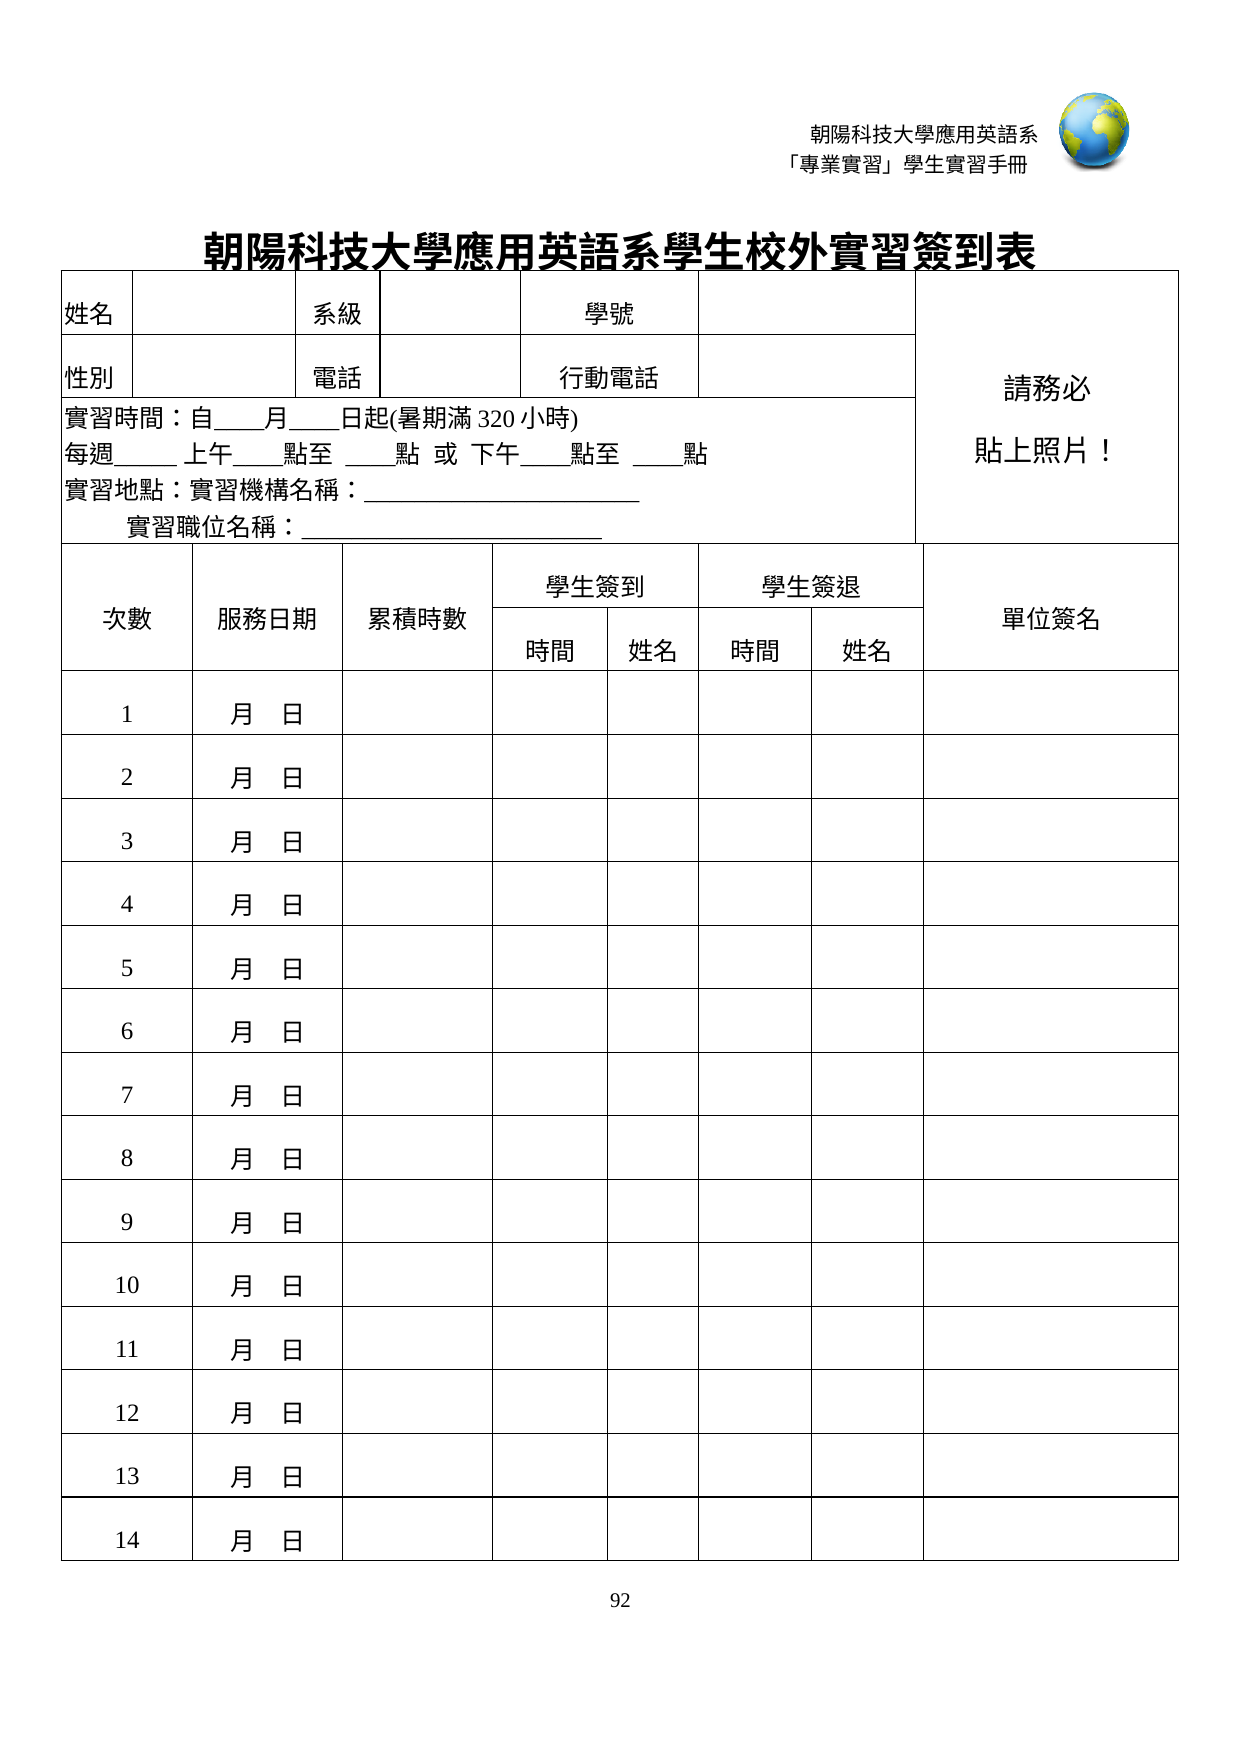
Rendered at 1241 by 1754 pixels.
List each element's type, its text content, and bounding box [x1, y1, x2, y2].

table_cell [924, 1370, 1178, 1433]
table_cell [493, 1498, 607, 1560]
table_cell [699, 1116, 811, 1179]
table_cell 時間 [699, 608, 811, 670]
table_cell [924, 862, 1178, 924]
table_cell [924, 1307, 1178, 1369]
table_cell [812, 1053, 923, 1115]
table_cell [343, 1053, 492, 1115]
table_cell 3 [62, 799, 192, 861]
table_cell 1 [62, 671, 192, 734]
table_cell [493, 1370, 607, 1433]
table_cell [493, 989, 607, 1052]
table_cell [699, 735, 811, 797]
table_cell 5 [62, 926, 192, 988]
table_cell 2 [62, 735, 192, 797]
table_cell [608, 1307, 698, 1369]
table_cell [812, 671, 923, 734]
table_cell 累積時數 [343, 544, 492, 670]
table_cell [343, 735, 492, 797]
table_cell 性別 [62, 335, 132, 397]
table_cell [343, 1498, 492, 1560]
table_cell 9 [62, 1180, 192, 1242]
table_cell 行動電話 [521, 335, 698, 397]
table_cell 月 日 [193, 1370, 342, 1433]
table_cell [812, 926, 923, 988]
table_cell 月 日 [193, 735, 342, 797]
table_cell 學生簽到 [493, 544, 698, 607]
table_cell 月 日 [193, 1307, 342, 1369]
table_cell [924, 735, 1178, 797]
table_header [699, 271, 915, 334]
table_cell [699, 1307, 811, 1369]
table_cell 月 日 [193, 1180, 342, 1242]
table_cell [699, 799, 811, 861]
table_cell [608, 862, 698, 924]
table_header 學號 [521, 271, 698, 334]
table_cell [493, 1434, 607, 1496]
table_cell 學生簽退 [699, 544, 923, 607]
table_cell [924, 926, 1178, 988]
table_cell 姓名 [812, 608, 923, 670]
table_cell [608, 735, 698, 797]
table_cell 月 日 [193, 1243, 342, 1306]
table_cell [133, 335, 295, 397]
table_cell [608, 1434, 698, 1496]
table_cell 實習時間：自____月____日起(暑期滿320小時) 每週_____ 上午____點至 ____點 或 下午____點至 ____點 實習地點：實習機構名稱：______________________ 實習職位名稱：________________________ [62, 398, 915, 543]
table_cell [699, 1498, 811, 1560]
table_cell [924, 1243, 1178, 1306]
table_cell [699, 1434, 811, 1496]
table_cell [924, 1116, 1178, 1179]
table_cell 時間 [493, 608, 607, 670]
table_cell [493, 1116, 607, 1179]
table_cell [699, 671, 811, 734]
table_cell [493, 926, 607, 988]
table_cell 14 [62, 1498, 192, 1560]
table_cell [924, 1180, 1178, 1242]
table_cell [812, 989, 923, 1052]
table_cell [381, 335, 520, 397]
table_cell [493, 1243, 607, 1306]
table_cell [608, 989, 698, 1052]
table_cell [924, 989, 1178, 1052]
table_header [133, 271, 295, 334]
table_cell 月 日 [193, 1116, 342, 1179]
table_cell [812, 735, 923, 797]
table_header 系級 [296, 271, 379, 334]
table_cell [812, 1498, 923, 1560]
table_cell [924, 1053, 1178, 1115]
table_cell [699, 1180, 811, 1242]
table_cell [924, 671, 1178, 734]
table_cell [493, 799, 607, 861]
table_cell 11 [62, 1307, 192, 1369]
table_cell 月 日 [193, 799, 342, 861]
table_cell [608, 1180, 698, 1242]
table_cell 電話 [296, 335, 379, 397]
table_cell [343, 1180, 492, 1242]
table_cell 姓名 [608, 608, 698, 670]
table_cell 月 日 [193, 1434, 342, 1496]
table_cell [493, 862, 607, 924]
table_cell 服務日期 [193, 544, 342, 670]
table_header 請務必 貼上照片！ [916, 271, 1178, 543]
table_cell [343, 862, 492, 924]
table_cell [343, 989, 492, 1052]
table_cell [812, 1180, 923, 1242]
table_cell [699, 1370, 811, 1433]
table_cell [343, 1307, 492, 1369]
table_cell [493, 1307, 607, 1369]
table_cell [812, 1307, 923, 1369]
table_cell [812, 862, 923, 924]
table_cell [924, 1498, 1178, 1560]
table_cell [493, 1053, 607, 1115]
table_cell [812, 799, 923, 861]
table_cell [608, 671, 698, 734]
table_cell [343, 671, 492, 734]
table_cell [493, 1180, 607, 1242]
table_cell [608, 1498, 698, 1560]
table_cell 月 日 [193, 671, 342, 734]
table_cell 10 [62, 1243, 192, 1306]
table_cell [608, 1370, 698, 1433]
table_cell 月 日 [193, 926, 342, 988]
table_cell [493, 671, 607, 734]
table_cell [699, 989, 811, 1052]
table_cell [699, 926, 811, 988]
table_cell 6 [62, 989, 192, 1052]
table_cell [343, 926, 492, 988]
table_cell [343, 1116, 492, 1179]
table_header [381, 271, 520, 334]
table_cell [699, 1053, 811, 1115]
table_cell [812, 1370, 923, 1433]
table_cell [812, 1243, 923, 1306]
table_cell 12 [62, 1370, 192, 1433]
table_cell 4 [62, 862, 192, 924]
table_header 姓名 [62, 271, 132, 334]
table_cell [608, 926, 698, 988]
table_cell [812, 1434, 923, 1496]
table_cell 月 日 [193, 989, 342, 1052]
table_cell [924, 799, 1178, 861]
table_cell [812, 1116, 923, 1179]
table_cell [343, 1370, 492, 1433]
table_cell [343, 1243, 492, 1306]
table_cell [608, 1116, 698, 1179]
table_cell [493, 735, 607, 797]
table_cell [699, 862, 811, 924]
table_cell 次數 [62, 544, 192, 670]
table_cell [608, 1243, 698, 1306]
table_cell [924, 1434, 1178, 1496]
table_cell 7 [62, 1053, 192, 1115]
table_cell 8 [62, 1116, 192, 1179]
table_cell [343, 799, 492, 861]
table_cell 月 日 [193, 1498, 342, 1560]
table_cell [699, 1243, 811, 1306]
table_cell [608, 1053, 698, 1115]
table_cell [608, 799, 698, 861]
table_cell [699, 335, 915, 397]
text 朝陽科技大學應用英語系學生校外實習簽到表 [118, 208, 1122, 270]
table_cell 13 [62, 1434, 192, 1496]
table_cell 月 日 [193, 862, 342, 924]
table_cell [343, 1434, 492, 1496]
table_cell 月 日 [193, 1053, 342, 1115]
table_cell 單位簽名 [924, 544, 1178, 670]
